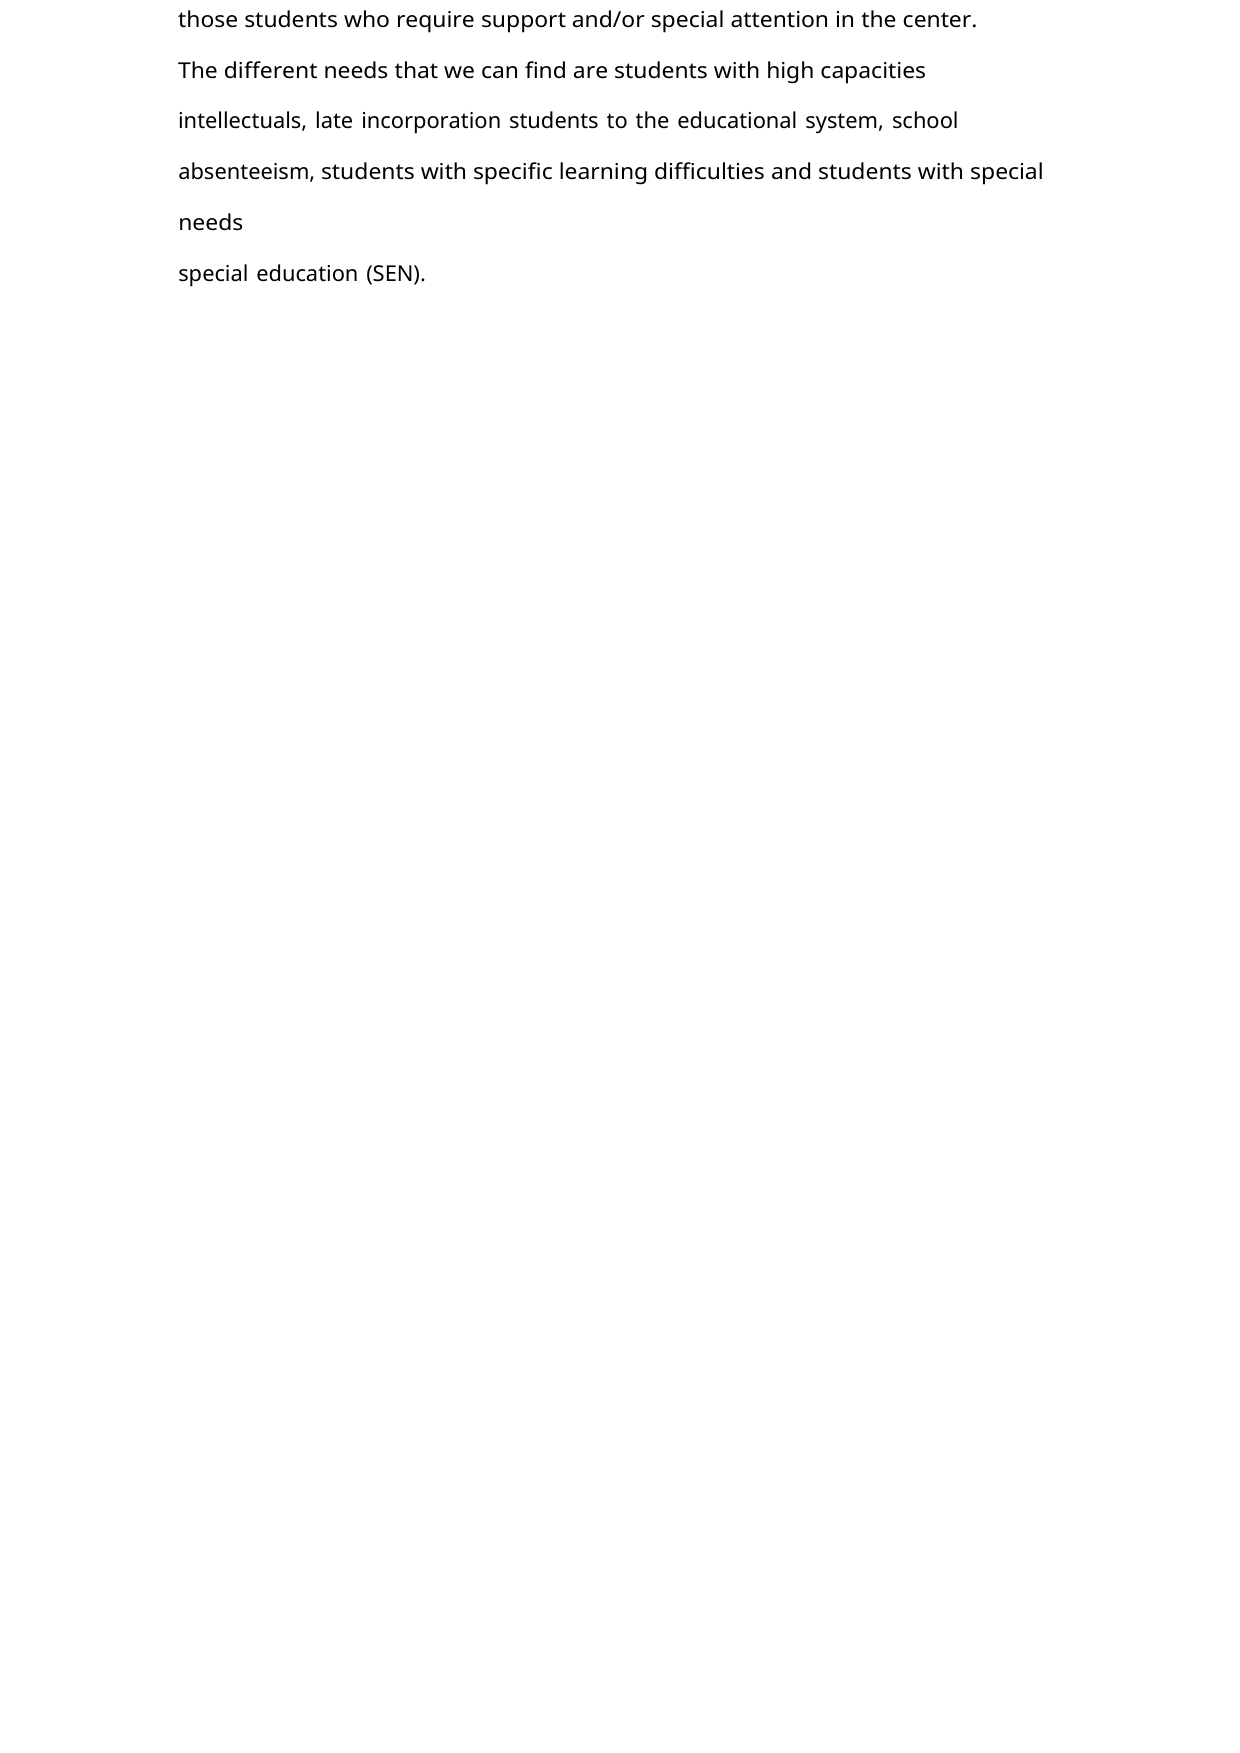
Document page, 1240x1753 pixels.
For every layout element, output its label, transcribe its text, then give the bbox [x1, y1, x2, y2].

text intellectuals, late incorporation students to the educational system, school absenteeism, students with specific learning difficulties and students with special needs [178, 105, 1067, 236]
text those students who require support and/or special attention in the center. The different needs that we can find are students with high capacities [178, 4, 1006, 84]
text special education (SEN). [178, 257, 1162, 287]
